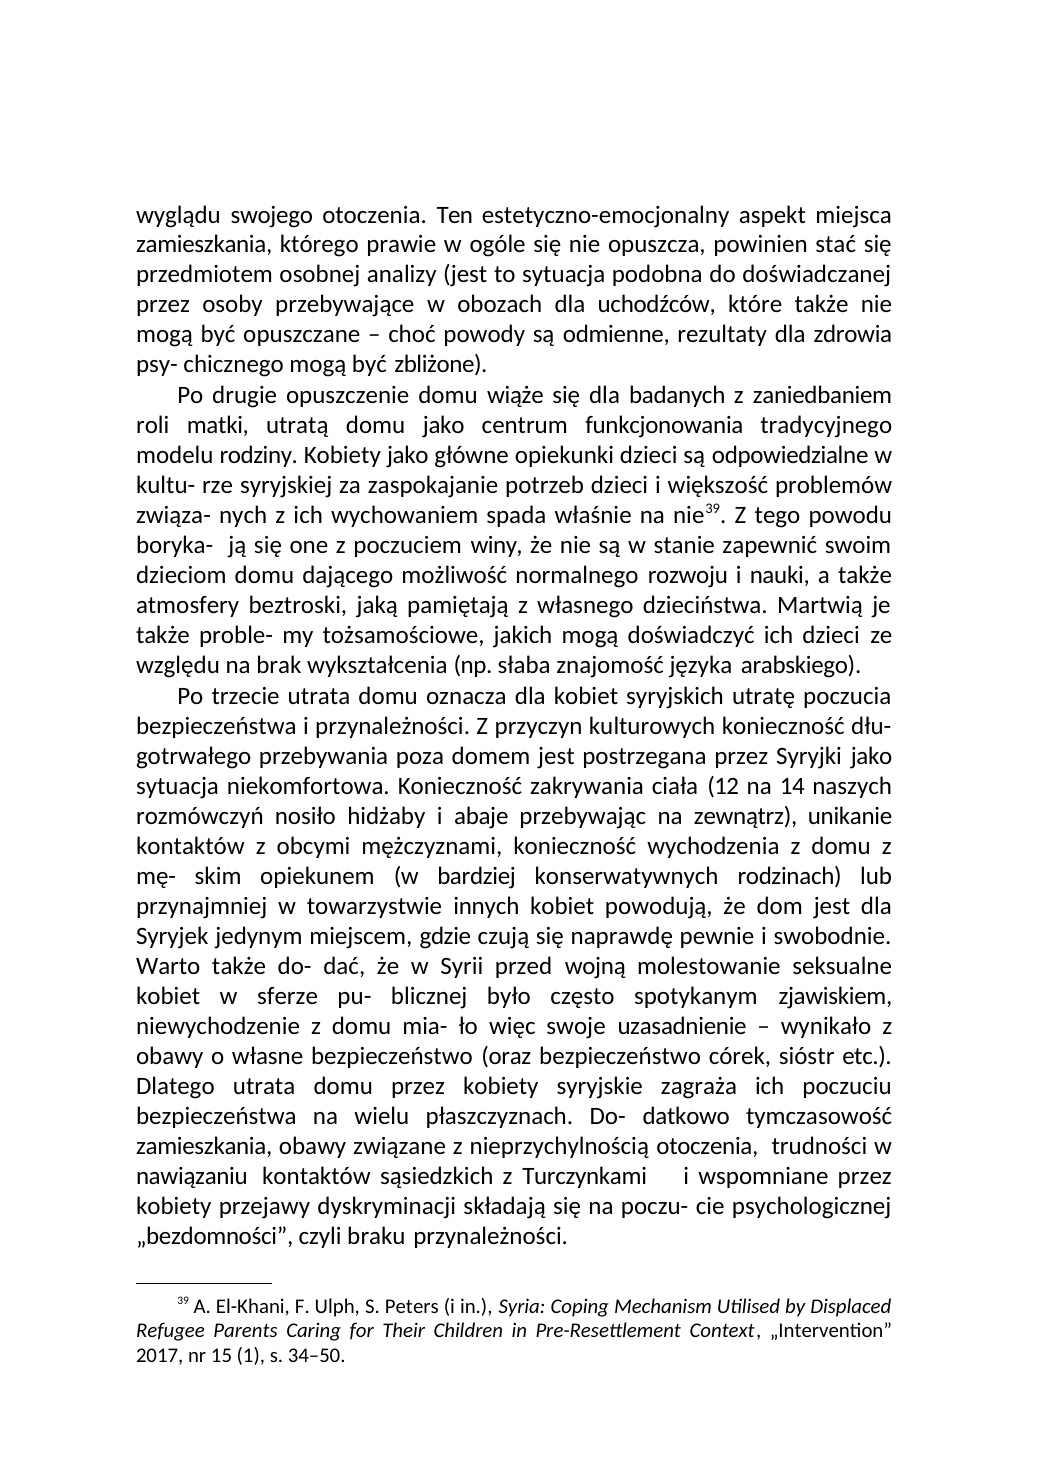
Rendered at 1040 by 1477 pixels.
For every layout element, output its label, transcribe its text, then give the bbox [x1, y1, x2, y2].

text Po trzecie utrata domu oznacza dla kobiet syryjskich utratę poczucia bezpieczeństwa i przynależności. Z przyczyn kulturowych konieczność dłu- gotrwałego przebywania poza domem jest postrzegana przez Syryjki jako sytuacja niekomfortowa. Konieczność zakrywania ciała (12 na 14 naszych rozmówczyń nosiło hidżaby i abaje przebywając na zewnątrz), unikanie kontaktów z obcymi mężczyznami, konieczność wychodzenia z domu z mę- skim opiekunem (w bardziej konserwatywnych rodzinach) lub przynajmniej w towarzystwie innych kobiet powodują, że dom jest dla Syryjek jedynym miejscem, gdzie czują się naprawdę pewnie i swobodnie. Warto także do- dać, że w Syrii przed wojną molestowanie seksualne kobiet w sferze pu- blicznej było często spotykanym zjawiskiem, niewychodzenie z domu mia- ło więc swoje uzasadnienie – wynikało z obawy o własne bezpieczeństwo (oraz bezpieczeństwo córek, sióstr etc.). Dlatego utrata domu przez kobiety syryjskie zagraża ich poczuciu bezpieczeństwa na wielu płaszczyznach. Do- datkowo tymczasowość zamieszkania, obawy związane z nieprzychylnością otoczenia, trudności w nawiązaniu kontaktów sąsiedzkich z Turczynkami i wspomniane przez kobiety przejawy dyskryminacji składają się na poczu- cie psychologicznej „bezdomności”, czyli braku przynależności. [136, 681, 892, 1250]
text Po drugie opuszczenie domu wiąże się dla badanych z zaniedbaniem roli matki, utratą domu jako centrum funkcjonowania tradycyjnego modelu rodziny. Kobiety jako główne opiekunki dzieci są odpowiedzialne w kultu- rze syryjskiej za zaspokajanie potrzeb dzieci i większość problemów związa- nych z ich wychowaniem spada właśnie na nie39. Z tego powodu boryka- ją się one z poczuciem winy, że nie są w stanie zapewnić swoim dzieciom domu dającego możliwość normalnego rozwoju i nauki, a także atmosfery beztroski, jaką pamiętają z własnego dzieciństwa. Martwią je także proble- my tożsamościowe, jakich mogą doświadczyć ich dzieci ze względu na brak wykształcenia (np. słaba znajomość języka arabskiego). [136, 380, 892, 679]
text wyglądu swojego otoczenia. Ten estetyczno-emocjonalny aspekt miejsca zamieszkania, którego prawie w ogóle się nie opuszcza, powinien stać się przedmiotem osobnej analizy (jest to sytuacja podobna do doświadczanej przez osoby przebywające w obozach dla uchodźców, które także nie mogą być opuszczane – choć powody są odmienne, rezultaty dla zdrowia psy- chicznego mogą być zbliżone). [136, 199, 892, 379]
text 39 A. El-Khani, F. Ulph, S. Peters (i in.), Syria: Coping Mechanism Utilised by Displaced Refugee Parents Caring for Their Children in Pre-Resettlement Context, „Intervention” 2017, nr 15 (1), s. 34–50. [136, 1293, 892, 1368]
